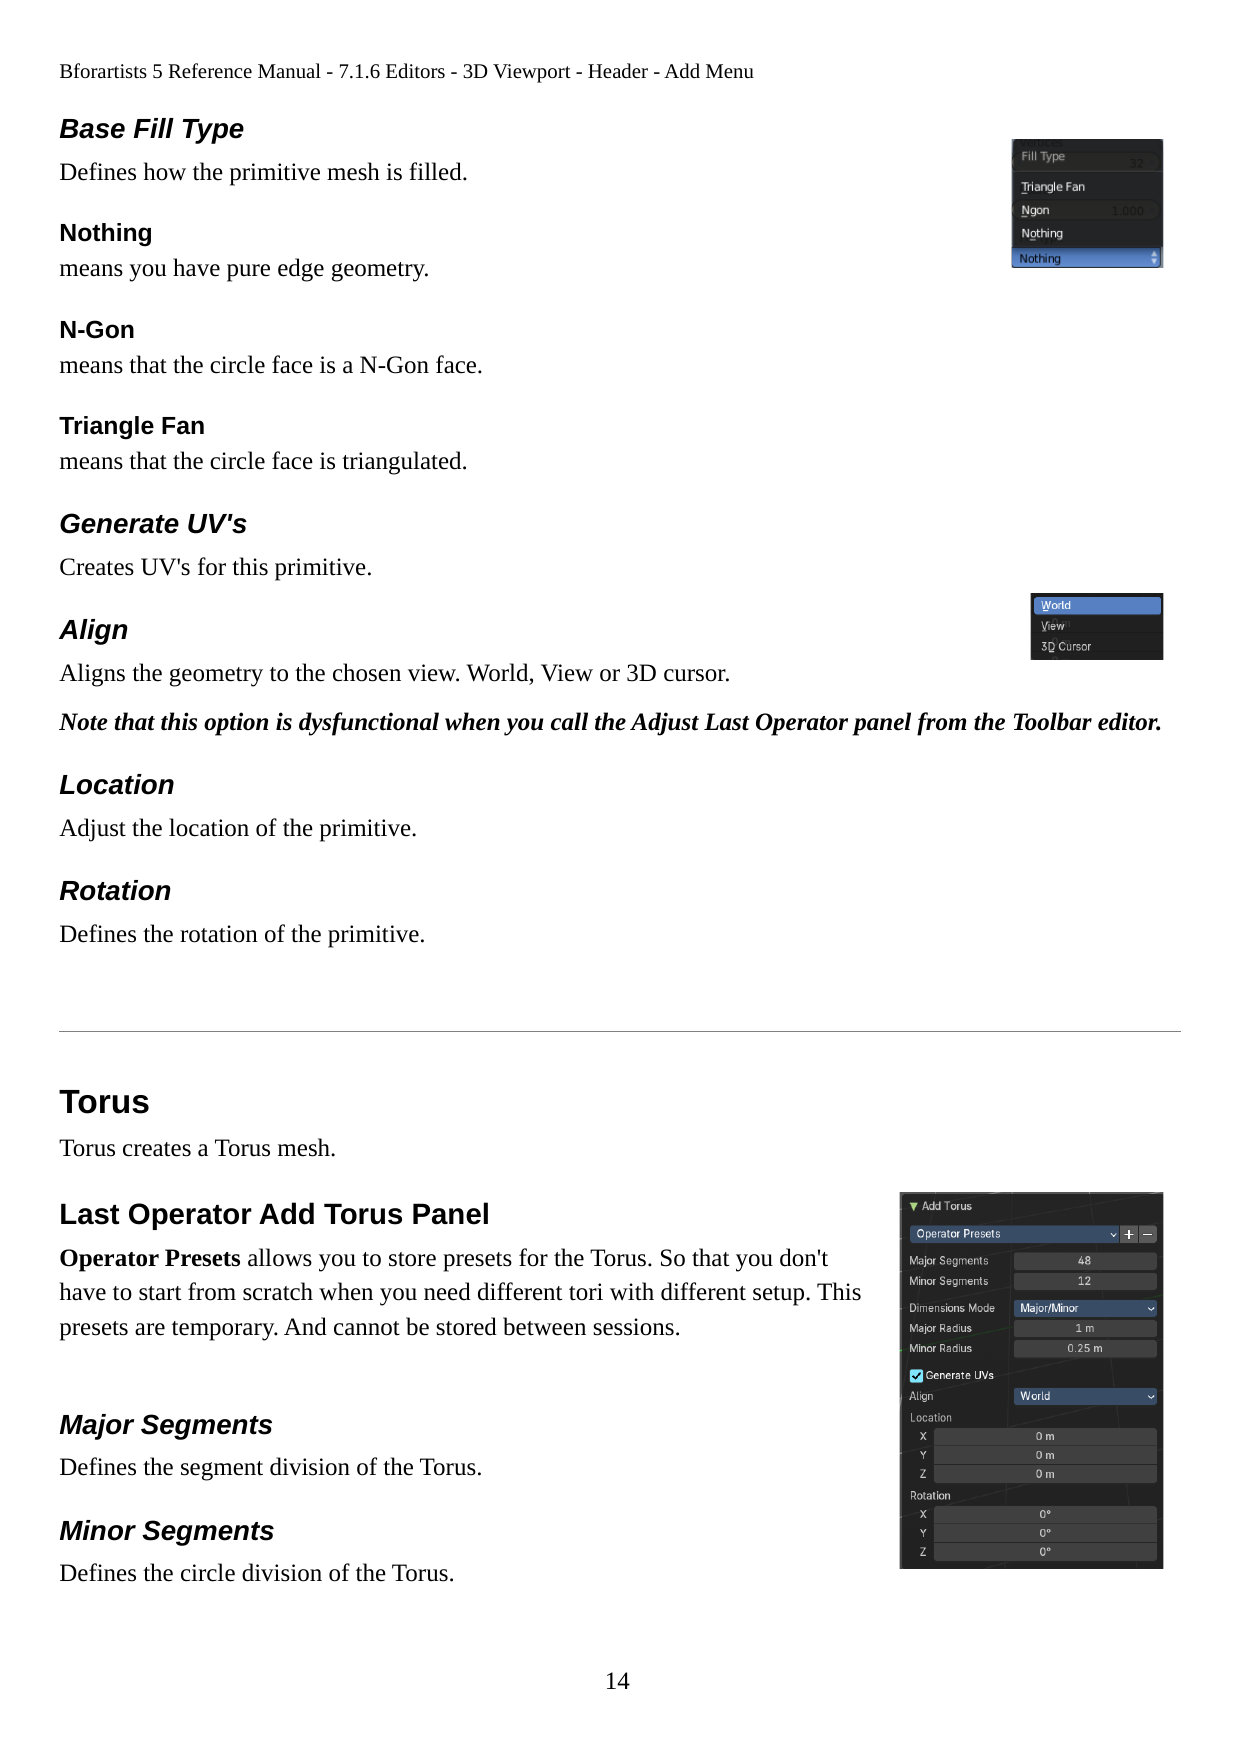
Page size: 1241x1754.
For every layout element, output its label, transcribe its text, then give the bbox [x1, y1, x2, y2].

text Adjust the location of the primitive. [59, 813, 1181, 842]
text means you have pure edge geometry. [59, 253, 1181, 282]
subtitle [1164, 613, 1181, 645]
text Operator Presets allows you to store presets for the Torus. So that you don't have to start from scratch when you need different tori with different setup. This presets are temporary. And cannot be stored between sessions. [59, 1243, 899, 1375]
subtitle Base Fill Type [59, 113, 1181, 144]
subtitle Triangle Fan [59, 411, 1181, 440]
picture [1011, 139, 1164, 268]
text Defines the segment division of the Torus. [59, 1452, 899, 1481]
subtitle Major Segments [59, 1408, 899, 1440]
text Defines the rotation of the primitive. [59, 919, 1181, 948]
text Defines the circle division of the Torus. [59, 1558, 1181, 1587]
text Creates UV's for this primitive. [59, 552, 1181, 581]
subtitle [1164, 218, 1181, 247]
subtitle N-Gon [59, 315, 1181, 343]
subtitle Rotation [59, 874, 1181, 906]
text Note that this option is dysfunctional when you call the Adjust Last Operator panel from the Toolbar editor. [59, 707, 1181, 736]
subtitle Nothing [59, 218, 1011, 247]
subtitle Torus [59, 1082, 1181, 1121]
subtitle Minor Segments [59, 1514, 899, 1546]
text means that the circle face is a N-Gon face. [59, 350, 1181, 378]
subtitle Location [59, 768, 1181, 800]
picture [1030, 593, 1164, 660]
subtitle Generate UV's [59, 508, 1181, 539]
picture [899, 1192, 1164, 1569]
subtitle Align [59, 613, 1030, 645]
text Torus creates a Torus mesh. [59, 1133, 1181, 1162]
subtitle [1164, 1408, 1181, 1440]
text Aligns the geometry to the chosen view. World, View or 3D cursor. [59, 658, 1181, 687]
text Defines how the primitive mesh is filled. [59, 157, 1011, 186]
subtitle [1164, 1514, 1181, 1546]
subtitle Last Operator Add Torus Panel [59, 1197, 899, 1231]
text means that the circle face is triangulated. [59, 446, 1181, 475]
